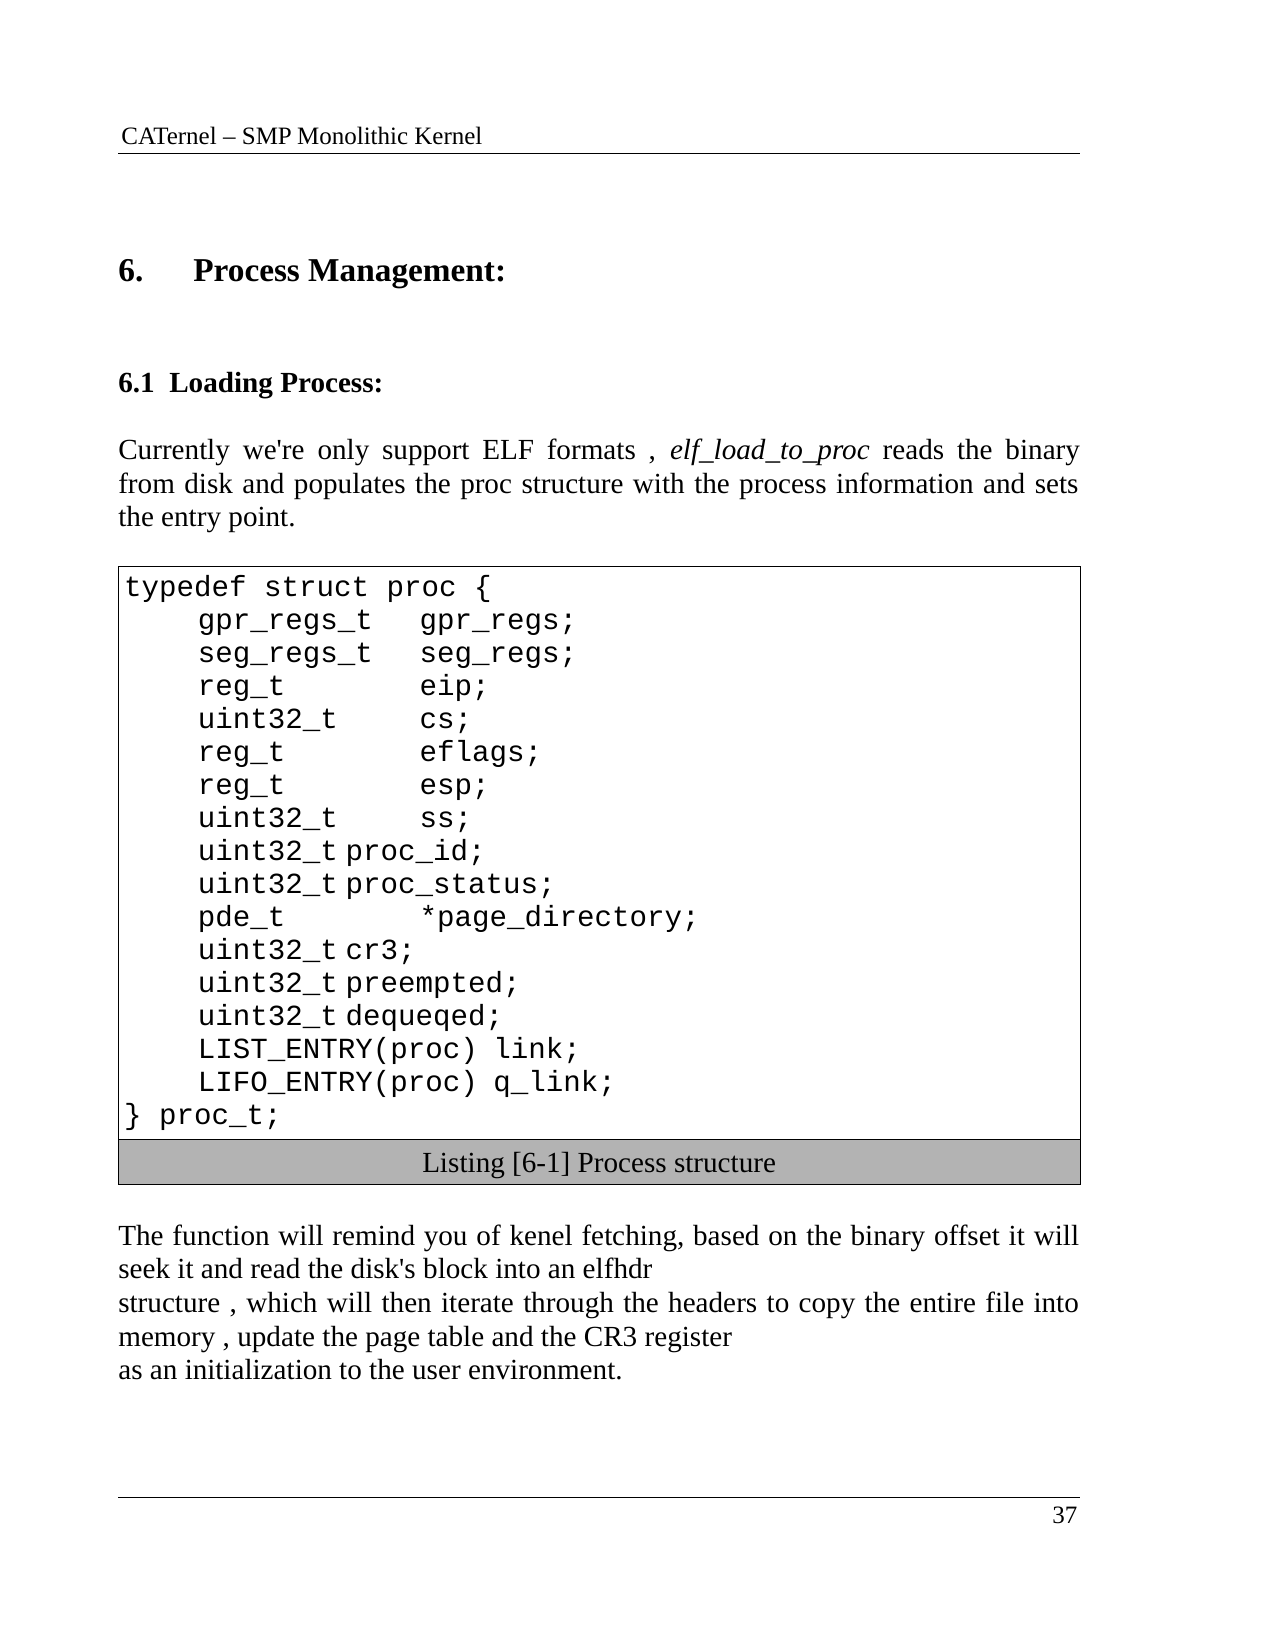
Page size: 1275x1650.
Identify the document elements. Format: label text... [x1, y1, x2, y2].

list 6.1 Loading Process: [118, 365, 1080, 399]
text The function will remind you of kenel fetching, based on the binary offset it will seek it and read the disk's block into an elfhdr [118, 1218, 1080, 1285]
list Process Management: [118, 250, 1080, 288]
text Currently we're only support ELF formats , elf_load_to_proc reads the binary from disk and populates the proc structure with the process information and sets the entry point. [118, 432, 1080, 533]
text structure , which will then iterate through the headers to copy the entire file into memory , update the page table and the CR3 register [118, 1285, 1080, 1352]
table_cell Listing [6-1] Process structure [119, 1140, 1080, 1184]
table_header typedef struct proc { gpr_regs_t gpr_regs; seg_regs_t seg_regs; reg_t eip; uint32_t cs; reg_t eflags; reg_t esp; uint32_t ss; uint32_t proc_id; uint32_t proc_status; pde_t *page_directory; uint32_t cr3; uint32_t preempted; uint32_t dequeqed; LIST_ENTRY(proc) link; LIFO_ENTRY(proc) q_link; } proc_t; [119, 567, 1080, 1139]
text as an initialization to the user environment. [118, 1352, 1080, 1386]
